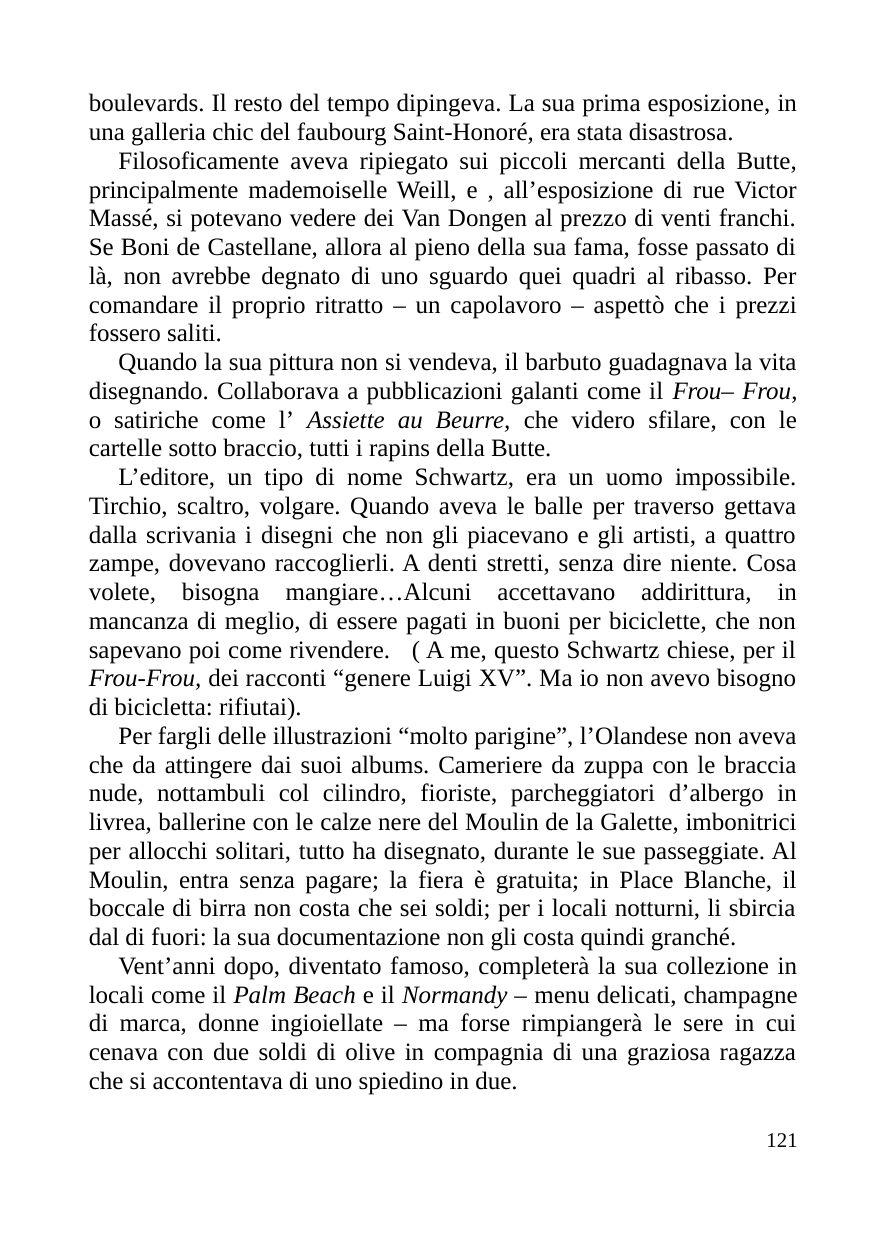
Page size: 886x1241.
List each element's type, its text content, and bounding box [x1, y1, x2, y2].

text boulevards. Il resto del tempo dipingeva. La sua prima esposizione, in una galleria chic del faubourg Saint-Honoré, era stata disastrosa. [88, 88, 797, 146]
text Filosoficamente aveva ripiegato sui piccoli mercanti della Butte, principalmente mademoiselle Weill, e , all’esposizione di rue Victor Massé, si potevano vedere dei Van Dongen al prezzo di venti franchi. Se Boni de Castellane, allora al pieno della sua fama, fosse passato di là, non avrebbe degnato di uno sguardo quei quadri al ribasso. Per comandare il proprio ritratto – un capolavoro – aspettò che i prezzi fossero saliti. [88, 146, 797, 347]
text L’editore, un tipo di nome Schwartz, era un uomo impossibile. Tirchio, scaltro, volgare. Quando aveva le balle per traverso gettava dalla scrivania i disegni che non gli piacevano e gli artisti, a quattro zampe, dovevano raccoglierli. A denti stretti, senza dire niente. Cosa volete, bisogna mangiare…Alcuni accettavano addirittura, in mancanza di meglio, di essere pagati in buoni per biciclette, che non sapevano poi come rivendere. ( A me, questo Schwartz chiese, per il Frou-Frou, dei racconti “genere Luigi XV”. Ma io non avevo bisogno di bicicletta: rifiutai). [88, 462, 797, 721]
text Per fargli delle illustrazioni “molto parigine”, l’Olandese non aveva che da attingere dai suoi albums. Cameriere da zuppa con le braccia nude, nottambuli col cilindro, fioriste, parcheggiatori d’albergo in livrea, ballerine con le calze nere del Moulin de la Galette, imbonitrici per allocchi solitari, tutto ha disegnato, durante le sue passeggiate. Al Moulin, entra senza pagare; la fiera è gratuita; in Place Blanche, il boccale di birra non costa che sei soldi; per i locali notturni, li sbircia dal di fuori: la sua documentazione non gli costa quindi granché. [88, 721, 797, 951]
text Vent’anni dopo, diventato famoso, completerà la sua collezione in locali come il Palm Beach e il Normandy – menu delicati, champagne di marca, donne ingioiellate – ma forse rimpiangerà le sere in cui cenava con due soldi di olive in compagnia di una graziosa ragazza che si accontentava di uno spiedino in due. [88, 951, 797, 1095]
text Quando la sua pittura non si vendeva, il barbuto guadagnava la vita disegnando. Collaborava a pubblicazioni galanti come il Frou– Frou, o satiriche come l’ Assiette au Beurre, che videro sfilare, con le cartelle sotto braccio, tutti i rapins della Butte. [88, 347, 797, 462]
